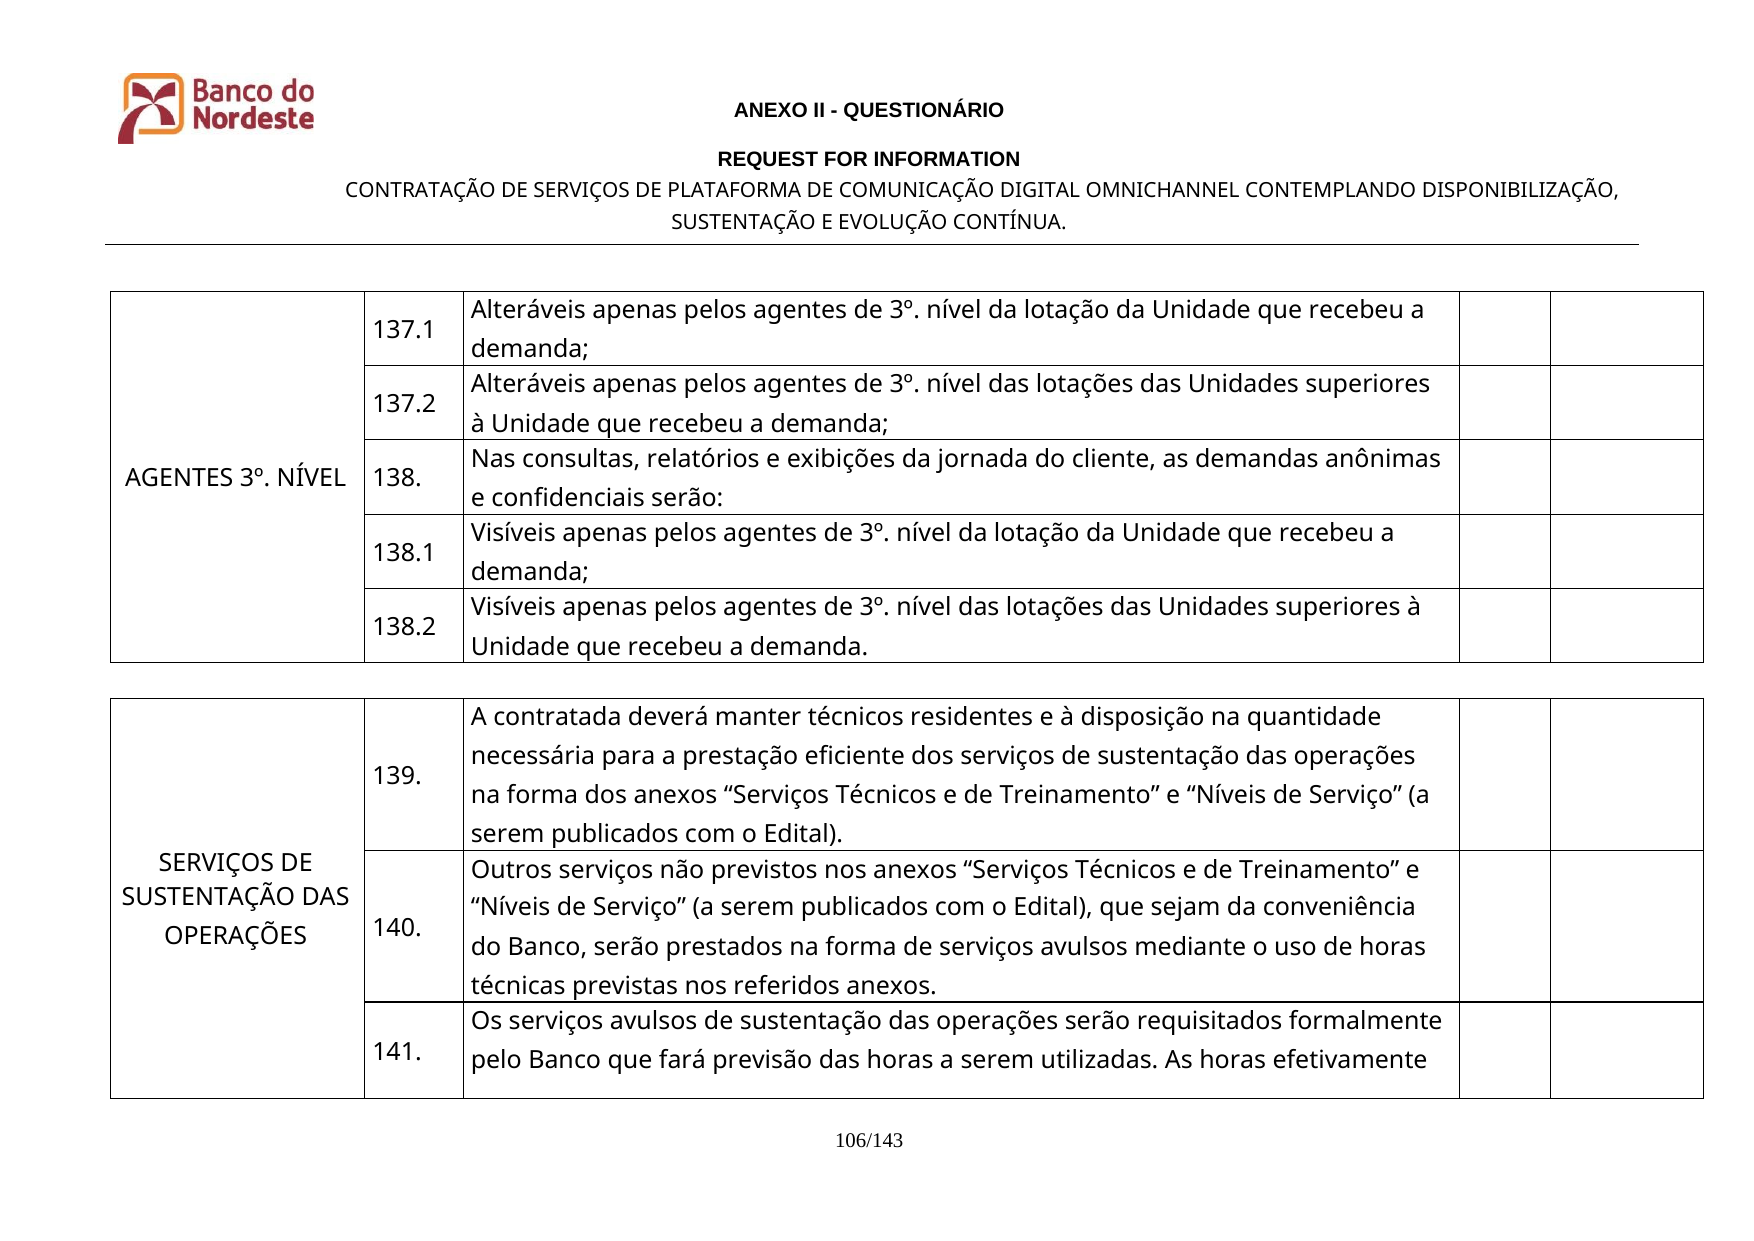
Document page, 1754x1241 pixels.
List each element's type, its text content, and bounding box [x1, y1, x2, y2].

table_cell 137.1 [365, 292, 463, 365]
table_cell Alteráveis apenas pelos agentes de 3º. nível das lotações das Unidades superiores à Unidade que recebeu a demanda; [464, 366, 1459, 439]
table_cell [1551, 515, 1703, 588]
table_cell [1551, 292, 1703, 365]
table_cell [1551, 366, 1703, 439]
table_header [1551, 699, 1703, 850]
table_header SERVIÇOS DE SUSTENTAÇÃO DAS OPERAÇÕES [111, 699, 364, 1098]
table_cell [1460, 589, 1550, 662]
table_cell [1460, 515, 1550, 588]
table_cell [1460, 440, 1550, 514]
picture [118, 73, 314, 144]
table_cell [1551, 440, 1703, 514]
table_cell Visíveis apenas pelos agentes de 3º. nível da lotação da Unidade que recebeu a demanda; [464, 515, 1459, 588]
table_cell AGENTES 3º. NÍVEL [111, 292, 364, 662]
table_cell 140. [365, 851, 463, 1001]
table_cell Alteráveis apenas pelos agentes de 3º. nível da lotação da Unidade que recebeu a demanda; [464, 292, 1459, 365]
table_cell 138.2 [365, 589, 463, 662]
table_cell Visíveis apenas pelos agentes de 3º. nível das lotações das Unidades superiores à Unidade que recebeu a demanda. [464, 589, 1459, 662]
table_cell Os serviços avulsos de sustentação das operações serão requisitados formalmente pelo Banco que fará previsão das horas a serem utilizadas. As horas efetivamente [464, 1003, 1459, 1098]
table_cell 141. [365, 1003, 463, 1098]
table_cell [1551, 851, 1703, 1001]
table_header 139. [365, 699, 463, 850]
table_cell 137.2 [365, 366, 463, 439]
table_cell [1460, 851, 1550, 1001]
table_cell [1460, 366, 1550, 439]
table_cell [1460, 1003, 1550, 1098]
table_header A contratada deverá manter técnicos residentes e à disposição na quantidade necessária para a prestação eficiente dos serviços de sustentação das operações na forma dos anexos “Serviços Técnicos e de Treinamento” e “Níveis de Serviço” (a serem publicados com o Edital). [464, 699, 1459, 850]
table_cell Outros serviços não previstos nos anexos “Serviços Técnicos e de Treinamento” e “Níveis de Serviço” (a serem publicados com o Edital), que sejam da conveniência do Banco, serão prestados na forma de serviços avulsos mediante o uso de horas técnicas previstas nos referidos anexos. [464, 851, 1459, 1001]
table_cell Nas consultas, relatórios e exibições da jornada do cliente, as demandas anônimas e confidenciais serão: [464, 440, 1459, 514]
table_cell [1551, 1003, 1703, 1098]
table_cell 138.1 [365, 515, 463, 588]
table_cell [1460, 292, 1550, 365]
table_header [1460, 699, 1550, 850]
table_cell [1551, 589, 1703, 662]
table_cell 138. [365, 440, 463, 514]
